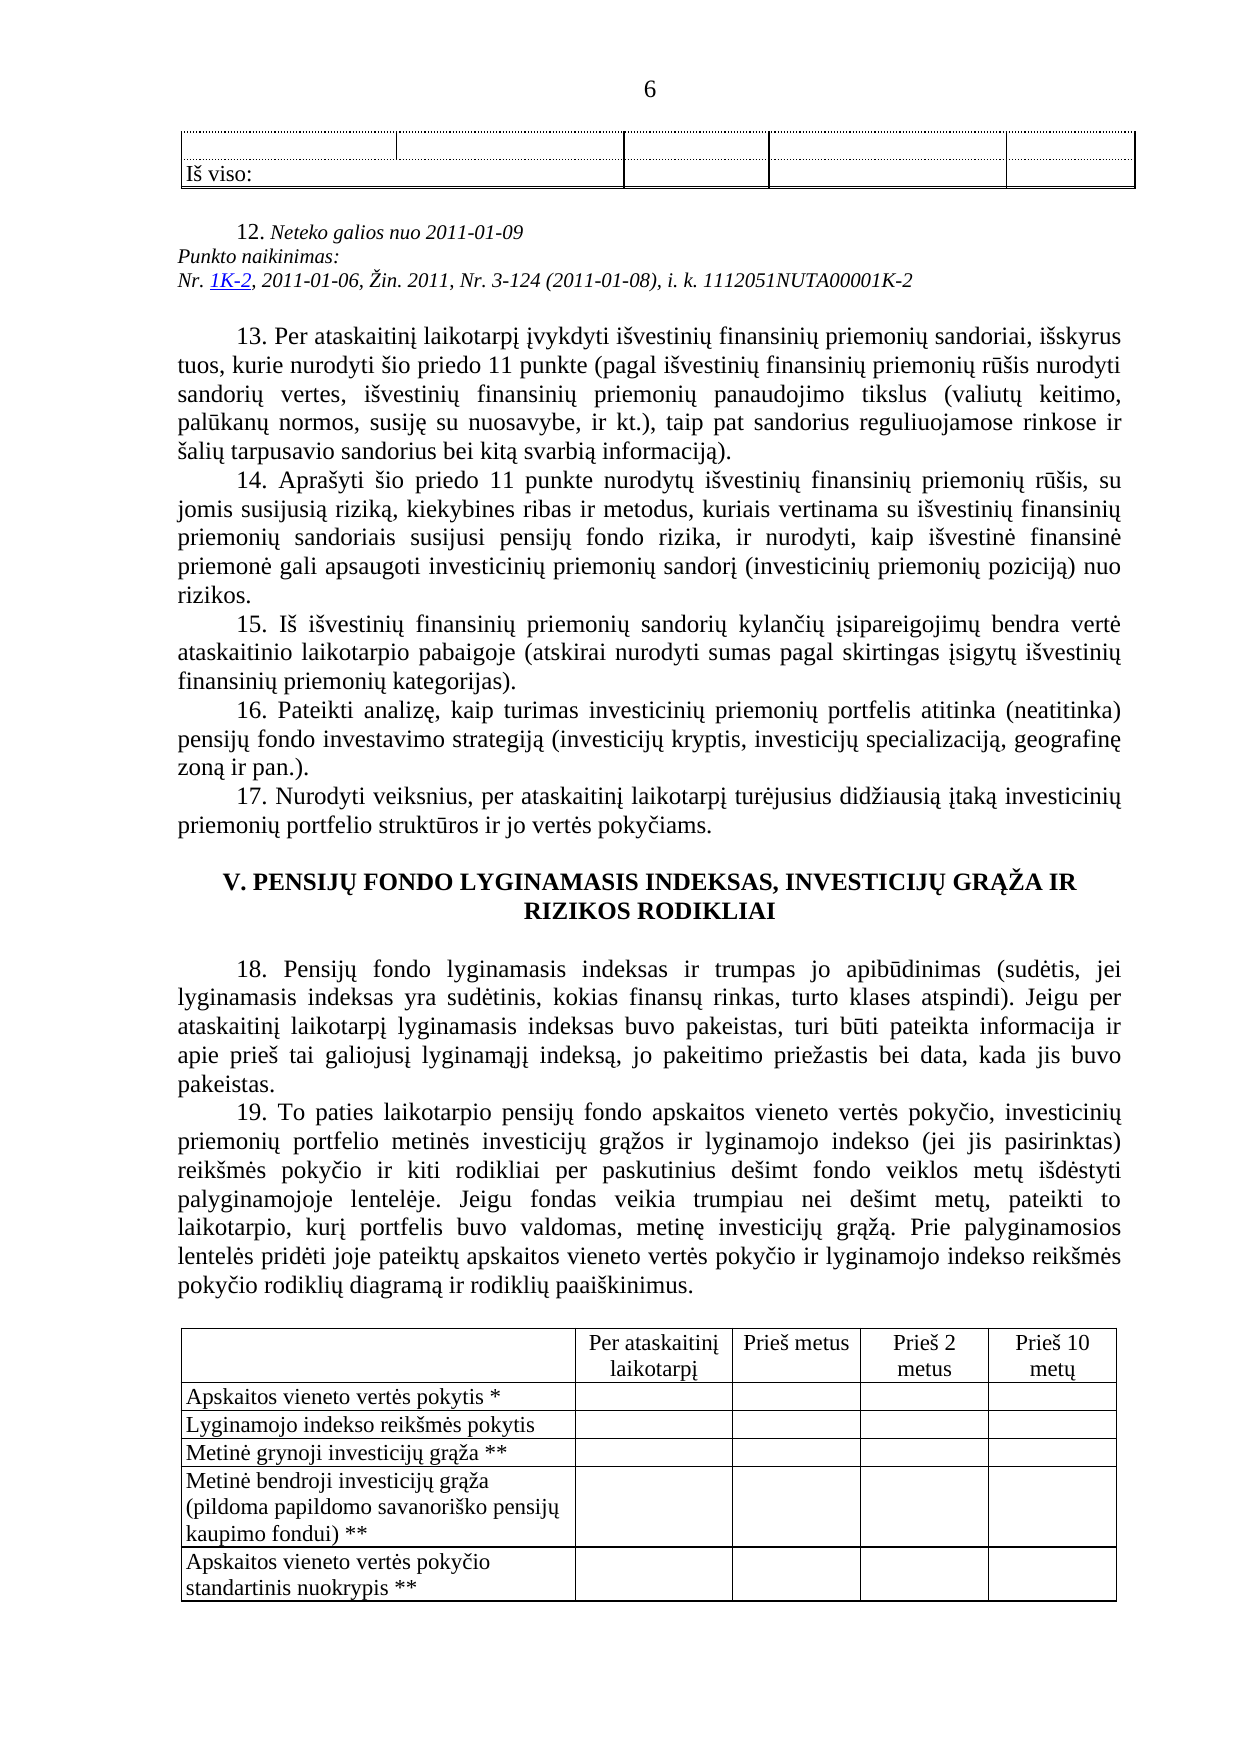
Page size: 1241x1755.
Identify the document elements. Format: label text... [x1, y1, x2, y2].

text 19. To paties laikotarpio pensijų fondo apskaitos vieneto vertės pokyčio, investicinių priemonių portfelio metinės investicijų grąžos ir lyginamojo indekso (jei jis pasirinktas) reikšmės pokyčio ir kiti rodikliai per paskutinius dešimt fondo veiklos metų išdėstyti palyginamojoje lentelėje. Jeigu fondas veikia trumpiau nei dešimt metų, pateikti to laikotarpio, kurį portfelis buvo valdomas, metinę investicijų grąžą. Prie palyginamosios lentelės pridėti joje pateiktų apskaitos vieneto vertės pokyčio ir lyginamojo indekso reikšmės pokyčio rodiklių diagramą ir rodiklių paaiškinimus. [177, 1097, 1122, 1299]
text 14. Aprašyti šio priedo 11 punkte nurodytų išvestinių finansinių priemonių rūšis, su jomis susijusią riziką, kiekybines ribas ir metodus, kuriais vertinama su išvestinių finansinių priemonių sandoriais susijusi pensijų fondo rizika, ir nurodyti, kaip išvestinė finansinė priemonė gali apsaugoti investicinių priemonių sandorį (investicinių priemonių poziciją) nuo rizikos. [177, 465, 1122, 609]
table_cell [984, 1439, 988, 1466]
text 17. Nurodyti veiksnius, per ataskaitinį laikotarpį turėjusius didžiausią įtaką investicinių priemonių portfelio struktūros ir jo vertės pokyčiams. [177, 781, 1122, 839]
table_cell [728, 1411, 732, 1438]
table_cell [1112, 1383, 1116, 1410]
table_cell [984, 1411, 988, 1438]
table_cell [1001, 131, 1006, 159]
table_cell [861, 1548, 988, 1600]
table_cell [728, 1383, 732, 1410]
table_cell [397, 131, 401, 159]
table_cell [1112, 1439, 1116, 1466]
text 12. Neteko galios nuo 2011-01-09 [177, 218, 1122, 244]
table_header Prieš metus [733, 1329, 860, 1382]
table_cell [1007, 159, 1011, 186]
table_cell [733, 1467, 860, 1546]
table_cell [856, 1439, 860, 1466]
text 15. Iš išvestinių finansinių priemonių sandorių kylančių įsipareigojimų bendra vertė ataskaitinio laikotarpio pabaigoje (atskirai nurodyti sumas pagal skirtingas įsigytų išvestinių finansinių priemonių kategorijas). [177, 609, 1122, 695]
table_cell [1007, 131, 1011, 159]
text Punkto naikinimas: [177, 244, 1122, 268]
table_cell [576, 1467, 732, 1546]
text 13. Per ataskaitinį laikotarpį įvykdyti išvestinių finansinių priemonių sandoriai, išskyrus tuos, kurie nurodyti šio priedo 11 punkte (pagal išvestinių finansinių priemonių rūšis nurodyti sandorių vertes, išvestinių finansinių priemonių panaudojimo tikslus (valiutų keitimo, palūkanų normos, susiję su nuosavybe, ir kt.), taip pat sandorius reguliuojamose rinkose ir šalių tarpusavio sandorius bei kitą svarbią informaciją). [177, 321, 1122, 465]
table_cell [856, 1411, 860, 1438]
text 16. Pateikti analizę, kaip turimas investicinių priemonių portfelis atitinka (neatitinka) pensijų fondo investavimo strategiją (investicijų kryptis, investicijų specializaciją, geografinę zoną ir pan.). [177, 695, 1122, 781]
table_header [182, 1329, 575, 1382]
table_cell [856, 1383, 860, 1410]
table_cell [576, 1548, 732, 1600]
text 18. Pensijų fondo lyginamasis indeksas ir trumpas jo apibūdinimas (sudėtis, jei lyginamasis indeksas yra sudėtinis, kokias finansų rinkas, turto klases atspindi). Jeigu per ataskaitinį laikotarpį lyginamasis indeksas buvo pakeistas, turi būti pateikta informacija ir apie prieš tai galiojusį lyginamąjį indeksą, jo pakeitimo priežastis bei data, kada jis buvo pakeistas. [177, 954, 1122, 1097]
table_cell [861, 1467, 988, 1546]
table_cell [733, 1548, 860, 1600]
text V. PENSIJŲ FONDO LYGINAMASIS INDEKSAS, INVESTICIJŲ GRĄŽA IR RIZIKOS RODIKLIAI [177, 867, 1122, 925]
table_cell [989, 1548, 1116, 1600]
text Nr. 1K-2, 2011-01-06, Žin. 2011, Nr. 3-124 (2011-01-08), i. k. 1112051NUTA00001K-2 [177, 268, 1122, 292]
table_cell [989, 1467, 1116, 1546]
table_cell [619, 131, 623, 159]
table_cell [770, 131, 774, 159]
table_cell [391, 131, 396, 159]
table_cell [770, 159, 774, 186]
table_cell [763, 159, 768, 186]
table_cell [1001, 159, 1006, 186]
table_cell [728, 1439, 732, 1466]
table_cell [182, 131, 186, 159]
table_cell [984, 1383, 988, 1410]
table_cell [1112, 1411, 1116, 1438]
